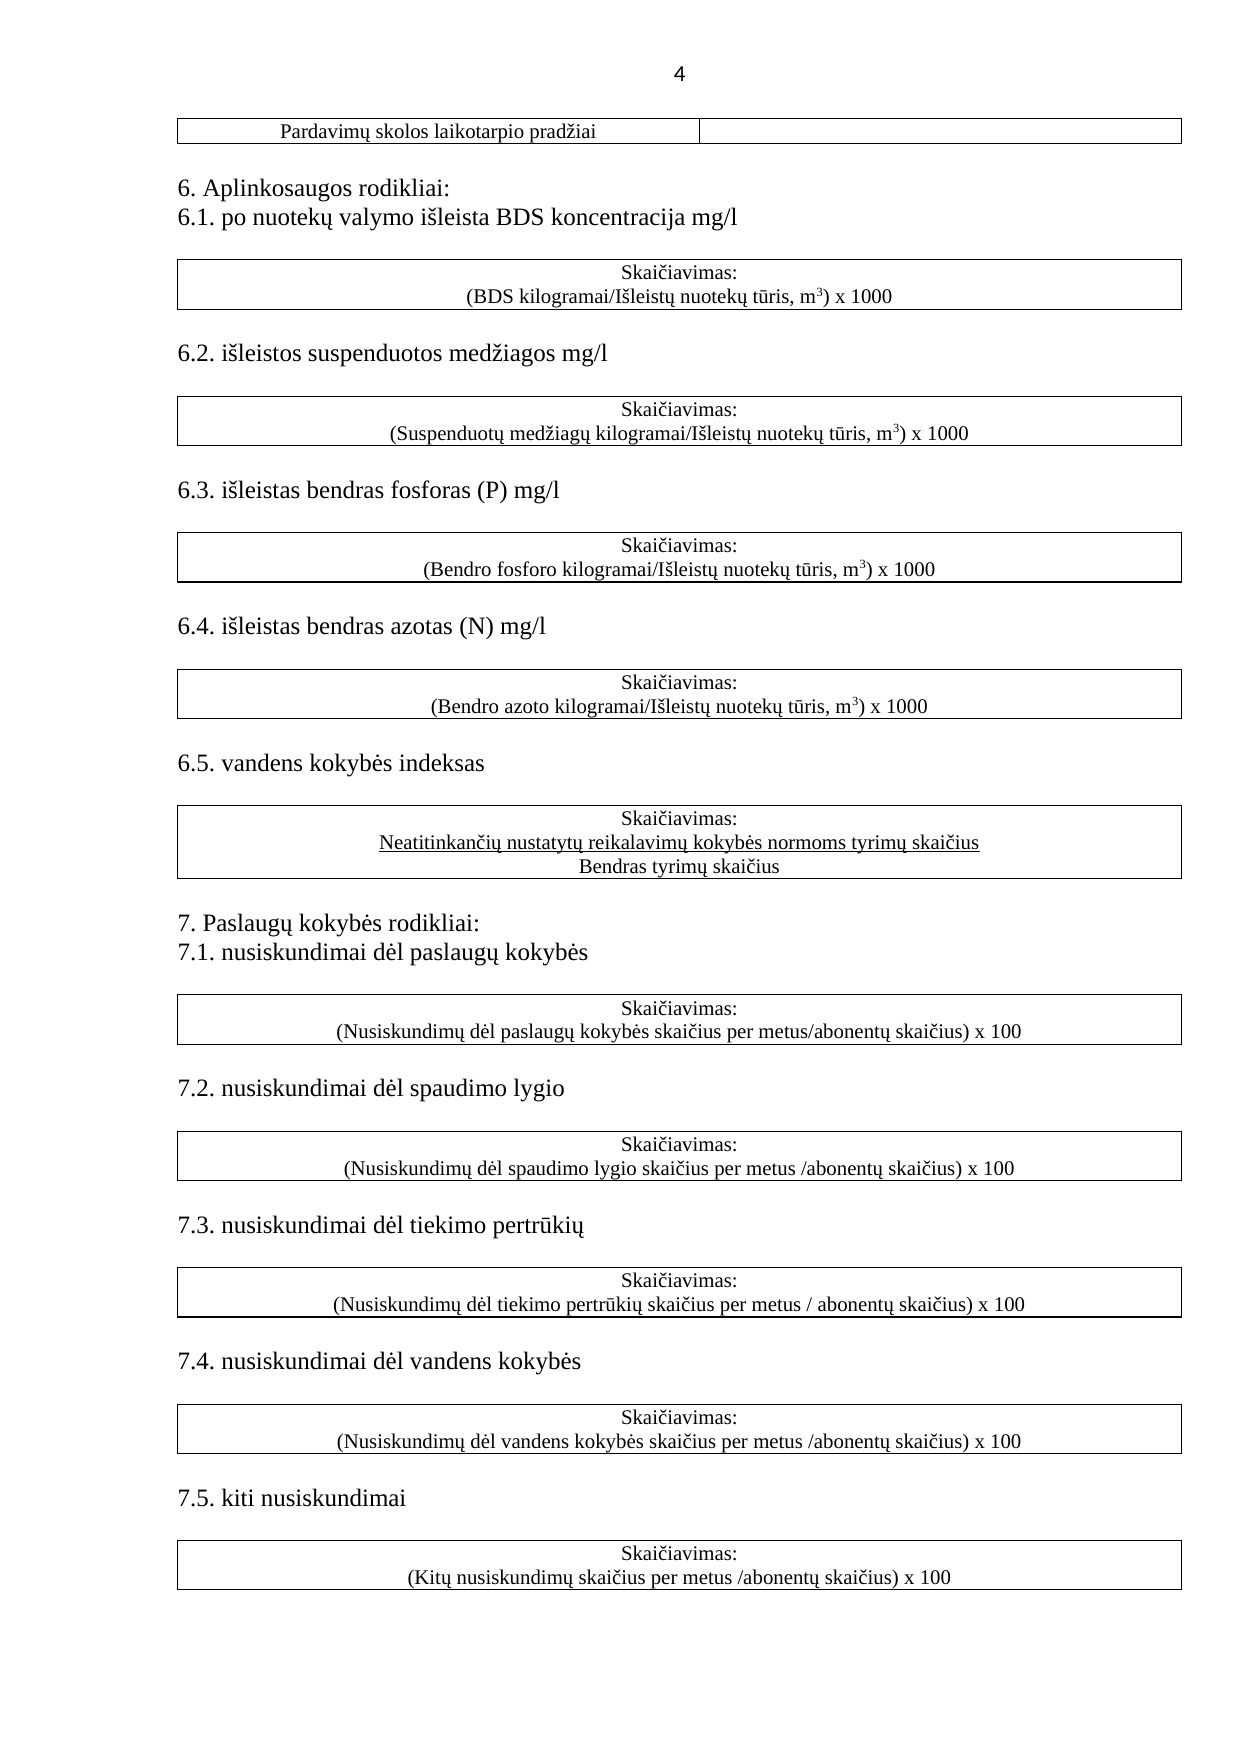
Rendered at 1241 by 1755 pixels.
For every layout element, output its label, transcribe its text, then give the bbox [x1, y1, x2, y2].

table_header Skaičiavimas: (Nusiskundimų dėl tiekimo pertrūkių skaičius per metus / abonentų skaičius) x 100 [178, 1268, 1181, 1316]
text 6.4. išleistas bendras azotas (N) mg/l [177, 611, 1181, 640]
text 7. Paslaugų kokybės rodikliai: [177, 908, 1181, 937]
text 7.5. kiti nusiskundimai [177, 1483, 1181, 1511]
table_header Skaičiavimas: (Nusiskundimų dėl paslaugų kokybės skaičius per metus/abonentų skaičius) x 100 [178, 995, 1181, 1043]
text 7.3. nusiskundimai dėl tiekimo pertrūkių [177, 1210, 1181, 1238]
text 7.1. nusiskundimai dėl paslaugų kokybės [177, 937, 1181, 966]
table_header Skaičiavimas: Neatitinkančių nustatytų reikalavimų kokybės normoms tyrimų skaičius Bendras tyrimų skaičius [178, 806, 1181, 878]
text 6.3. išleistas bendras fosforas (P) mg/l [177, 475, 1181, 503]
text 6. Aplinkosaugos rodikliai: [177, 173, 1181, 202]
text 7.4. nusiskundimai dėl vandens kokybės [177, 1346, 1181, 1375]
table_header Skaičiavimas: (Bendro azoto kilogramai/Išleistų nuotekų tūris, m3) x 1000 [178, 670, 1181, 718]
table_header Skaičiavimas: (BDS kilogramai/Išleistų nuotekų tūris, m3) x 1000 [178, 260, 1181, 308]
table_header Skaičiavimas: (Kitų nusiskundimų skaičius per metus /abonentų skaičius) x 100 [178, 1541, 1181, 1589]
table_header Skaičiavimas: (Bendro fosforo kilogramai/Išleistų nuotekų tūris, m3) x 1000 [178, 533, 1181, 581]
table_header Skaičiavimas: (Nusiskundimų dėl spaudimo lygio skaičius per metus /abonentų skaičius) x 100 [178, 1132, 1181, 1180]
text 6.5. vandens kokybės indeksas [177, 748, 1181, 776]
text 7.2. nusiskundimai dėl spaudimo lygio [177, 1073, 1181, 1102]
table_header [700, 119, 1181, 143]
table_header Skaičiavimas: (Nusiskundimų dėl vandens kokybės skaičius per metus /abonentų skaičius) x 100 [178, 1405, 1181, 1453]
table_header Pardavimų skolos laikotarpio pradžiai [178, 119, 699, 143]
text 6.1. po nuotekų valymo išleista BDS koncentracija mg/l [177, 202, 1181, 231]
text 6.2. išleistos suspenduotos medžiagos mg/l [177, 338, 1181, 367]
table_header Skaičiavimas: (Suspenduotų medžiagų kilogramai/Išleistų nuotekų tūris, m3) x 1000 [178, 397, 1181, 445]
